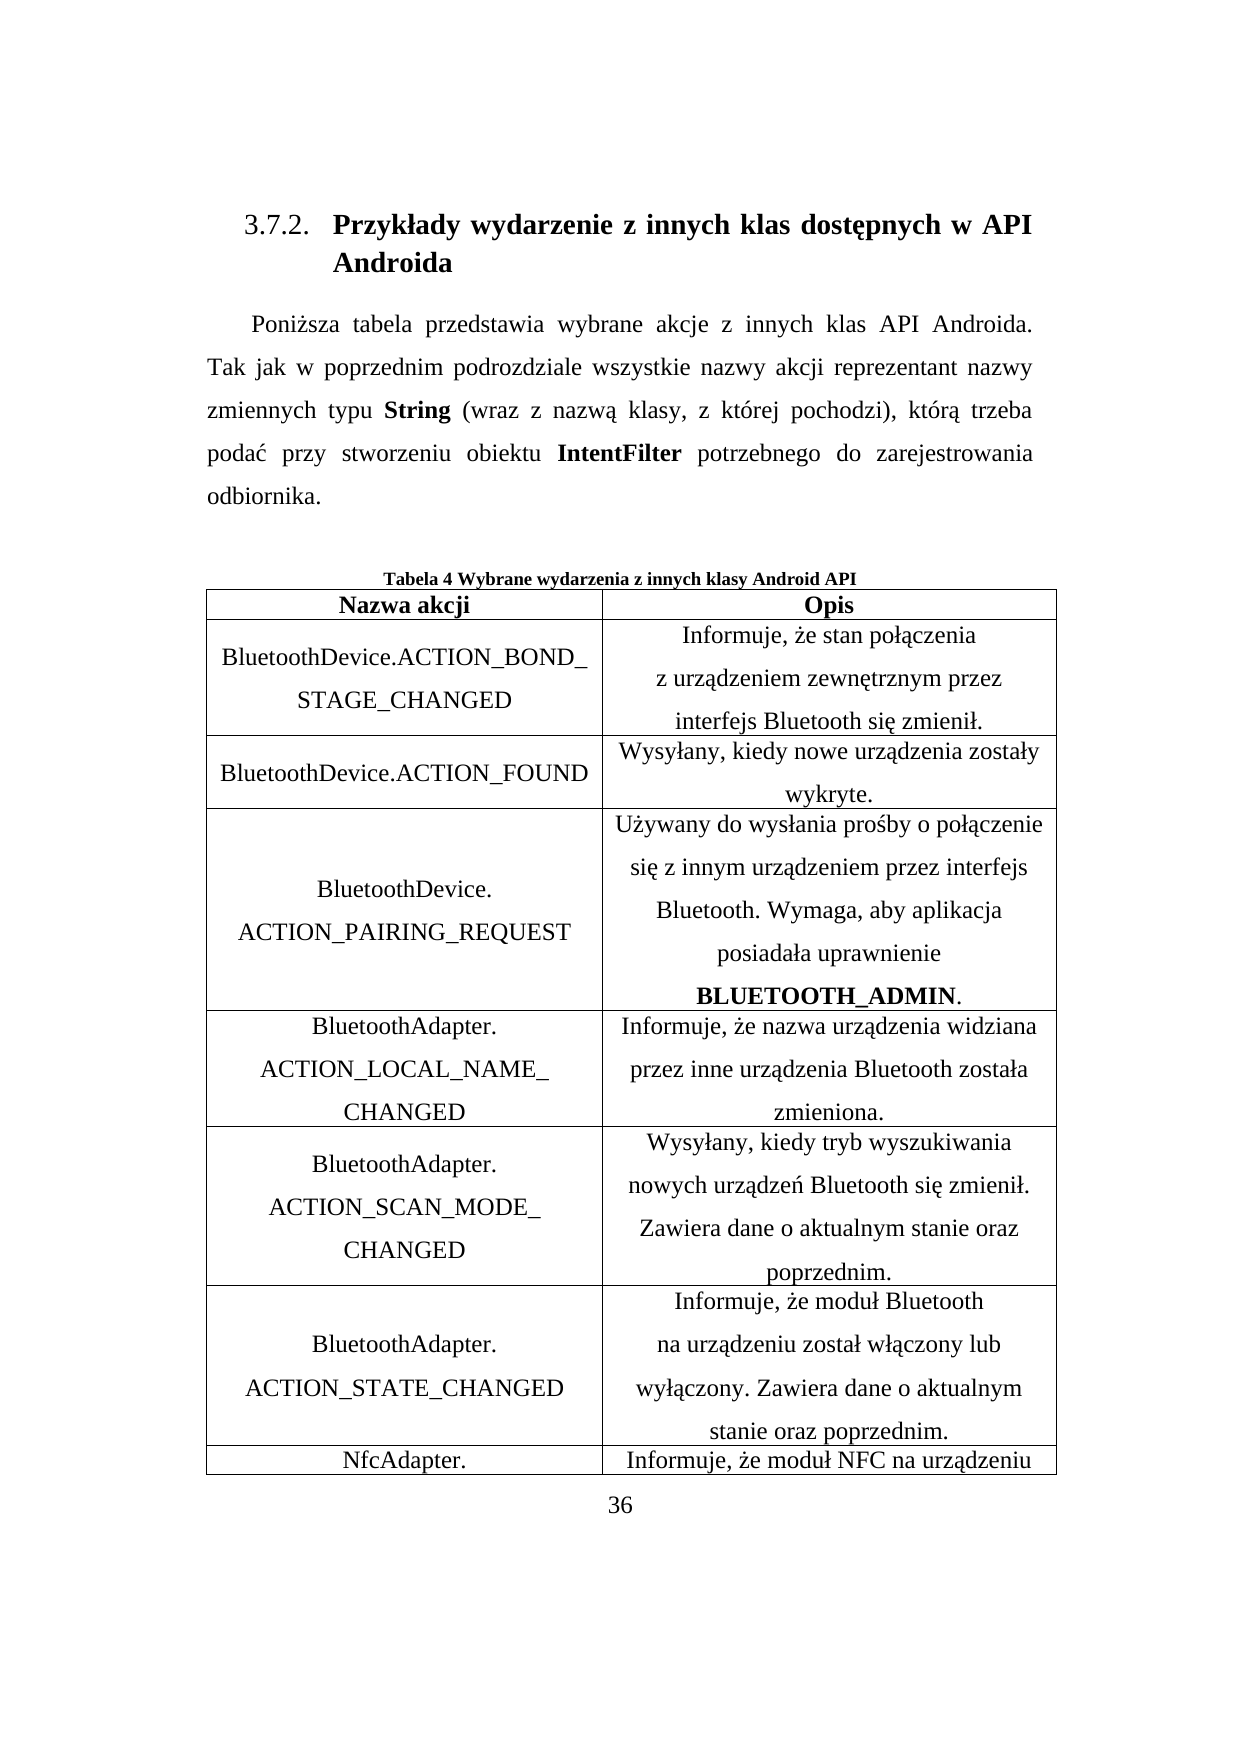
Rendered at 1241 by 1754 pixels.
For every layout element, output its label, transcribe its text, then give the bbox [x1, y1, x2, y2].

table_header Opis [603, 590, 1056, 619]
table_cell BluetoothDevice.ACTION_BOND_STAGE_CHANGED [207, 620, 602, 735]
text Tabela 4 Wybrane wydarzenia z innych klasy Android API [207, 568, 1033, 589]
table_cell BluetoothAdapter. ACTION_SCAN_MODE_ CHANGED [207, 1127, 602, 1285]
table_cell Informuje, że moduł NFC na urządzeniu [603, 1446, 1056, 1474]
text Poniższa tabela przedstawia wybrane akcje z innych klas API Androida. Tak jak w poprzednim podrozdziale wszystkie nazwy akcji reprezentant nazwy zmiennych typu String (wraz z nazwą klasy, z której pochodzi), którą trzeba podać przy stworzeniu obiektu IntentFilter potrzebnego do zarejestrowania odbiornika. [207, 309, 1033, 510]
table_cell BluetoothAdapter. ACTION_STATE_CHANGED [207, 1286, 602, 1444]
table_cell BluetoothDevice.ACTION_FOUND [207, 736, 602, 808]
subtitle Przykłady wydarzenie z innych klas dostępnych w API Androida [244, 207, 1033, 279]
table_cell Informuje, że moduł Bluetooth na urządzeniu został włączony lub wyłączony. Zawiera dane o aktualnym stanie oraz poprzednim. [603, 1286, 1056, 1444]
table_cell NfcAdapter. [207, 1446, 602, 1474]
table_cell Informuje, że stan połączenia z urządzeniem zewnętrznym przez interfejs Bluetooth się zmienił. [603, 620, 1056, 735]
table_cell BluetoothAdapter. ACTION_LOCAL_NAME_ CHANGED [207, 1011, 602, 1126]
table_cell Wysyłany, kiedy tryb wyszukiwania nowych urządzeń Bluetooth się zmienił. Zawiera dane o aktualnym stanie oraz poprzednim. [603, 1127, 1056, 1285]
table_cell Informuje, że nazwa urządzenia widziana przez inne urządzenia Bluetooth została zmieniona. [603, 1011, 1056, 1126]
table_cell BluetoothDevice. ACTION_PAIRING_REQUEST [207, 809, 602, 1010]
table_header Nazwa akcji [207, 590, 602, 619]
table_cell Wysyłany, kiedy nowe urządzenia zostały wykryte. [603, 736, 1056, 808]
table_cell Używany do wysłania prośby o połączenie się z innym urządzeniem przez interfejs Bluetooth. Wymaga, aby aplikacja posiadała uprawnienie BLUETOOTH_ADMIN. [603, 809, 1056, 1010]
